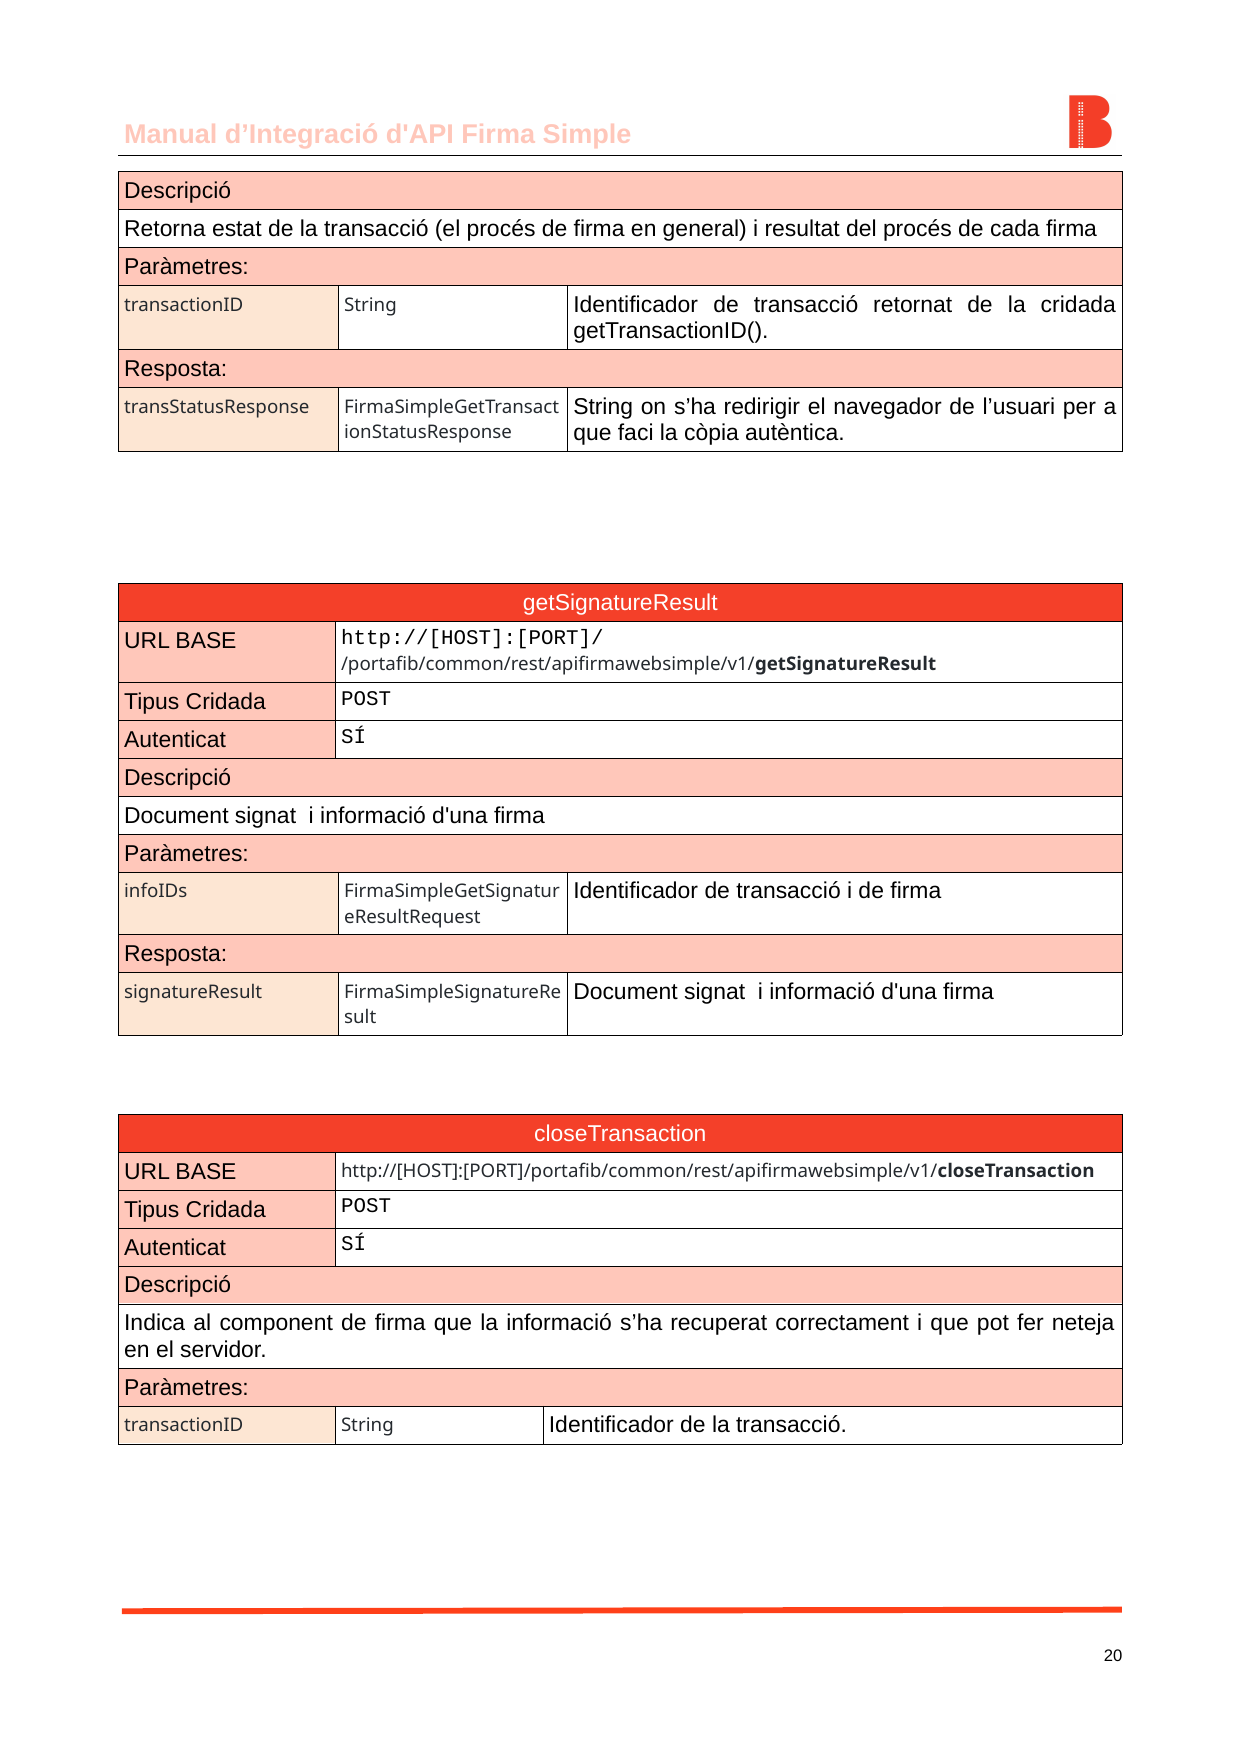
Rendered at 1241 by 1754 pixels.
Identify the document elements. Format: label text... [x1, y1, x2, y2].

table_header getSignatureResult [119, 584, 1122, 621]
table_cell Paràmetres: [119, 248, 1122, 285]
table_cell FirmaSimpleGetTransactionStatusResponse [339, 388, 567, 451]
table_cell URL BASE [119, 1153, 335, 1190]
table_cell Tipus Cridada [119, 683, 335, 720]
table_cell Retorna estat de la transacció (el procés de firma en general) i resultat del procés de cada firma [119, 210, 1122, 247]
table_cell Indica al component de firma que la informació s’ha recuperat correctament i que pot fer neteja en el servidor. [119, 1305, 1122, 1368]
table_cell Tipus Cridada [119, 1191, 335, 1228]
table_cell String [339, 286, 567, 349]
table_cell Resposta: [119, 935, 1122, 972]
table_cell Document signat i informació d'una firma [119, 797, 1122, 834]
table_cell signatureResult [119, 973, 338, 1035]
table_cell infoIDs [119, 873, 338, 934]
table_cell transStatusResponse [119, 388, 338, 451]
table_cell Autenticat [119, 1229, 335, 1266]
table_cell Autenticat [119, 721, 335, 758]
table_cell Descripció [119, 1267, 1122, 1303]
table_cell FirmaSimpleGetSignatureResultRequest [339, 873, 567, 934]
table_cell Descripció [119, 172, 1122, 209]
table_cell FirmaSimpleSignatureResult [339, 973, 567, 1035]
table_cell Identificador de transacció i de firma [568, 873, 1122, 934]
table_cell Document signat i informació d'una firma [568, 973, 1122, 1035]
table_cell POST [336, 1191, 1122, 1228]
table_cell Identificador de la transacció. [544, 1407, 1122, 1443]
table_cell transactionID [119, 1407, 335, 1443]
table_cell SÍ [336, 1229, 1122, 1266]
table_cell POST [336, 683, 1122, 720]
table_cell URL BASE [119, 622, 335, 682]
table_cell Resposta: [119, 350, 1122, 387]
table_cell transactionID [119, 286, 338, 349]
table_cell String on s’ha redirigir el navegador de l’usuari per a que faci la còpia autèntica. [568, 388, 1122, 451]
table_cell http://[HOST]:[PORT]/ /portafib/common/rest/apifirmawebsimple/v1/getSignatureResult [336, 622, 1122, 682]
table_cell SÍ [336, 721, 1122, 758]
table_cell Paràmetres: [119, 1369, 1122, 1406]
table_cell String [336, 1407, 543, 1443]
table_header closeTransaction [119, 1115, 1122, 1152]
picture [1063, 94, 1117, 150]
table_cell Descripció [119, 759, 1122, 796]
table_cell Paràmetres: [119, 835, 1122, 872]
table_cell Identificador de transacció retornat de la cridada getTransactionID(). [568, 286, 1122, 349]
table_cell http://[HOST]:[PORT]/portafib/common/rest/apifirmawebsimple/v1/closeTransaction [336, 1153, 1122, 1190]
